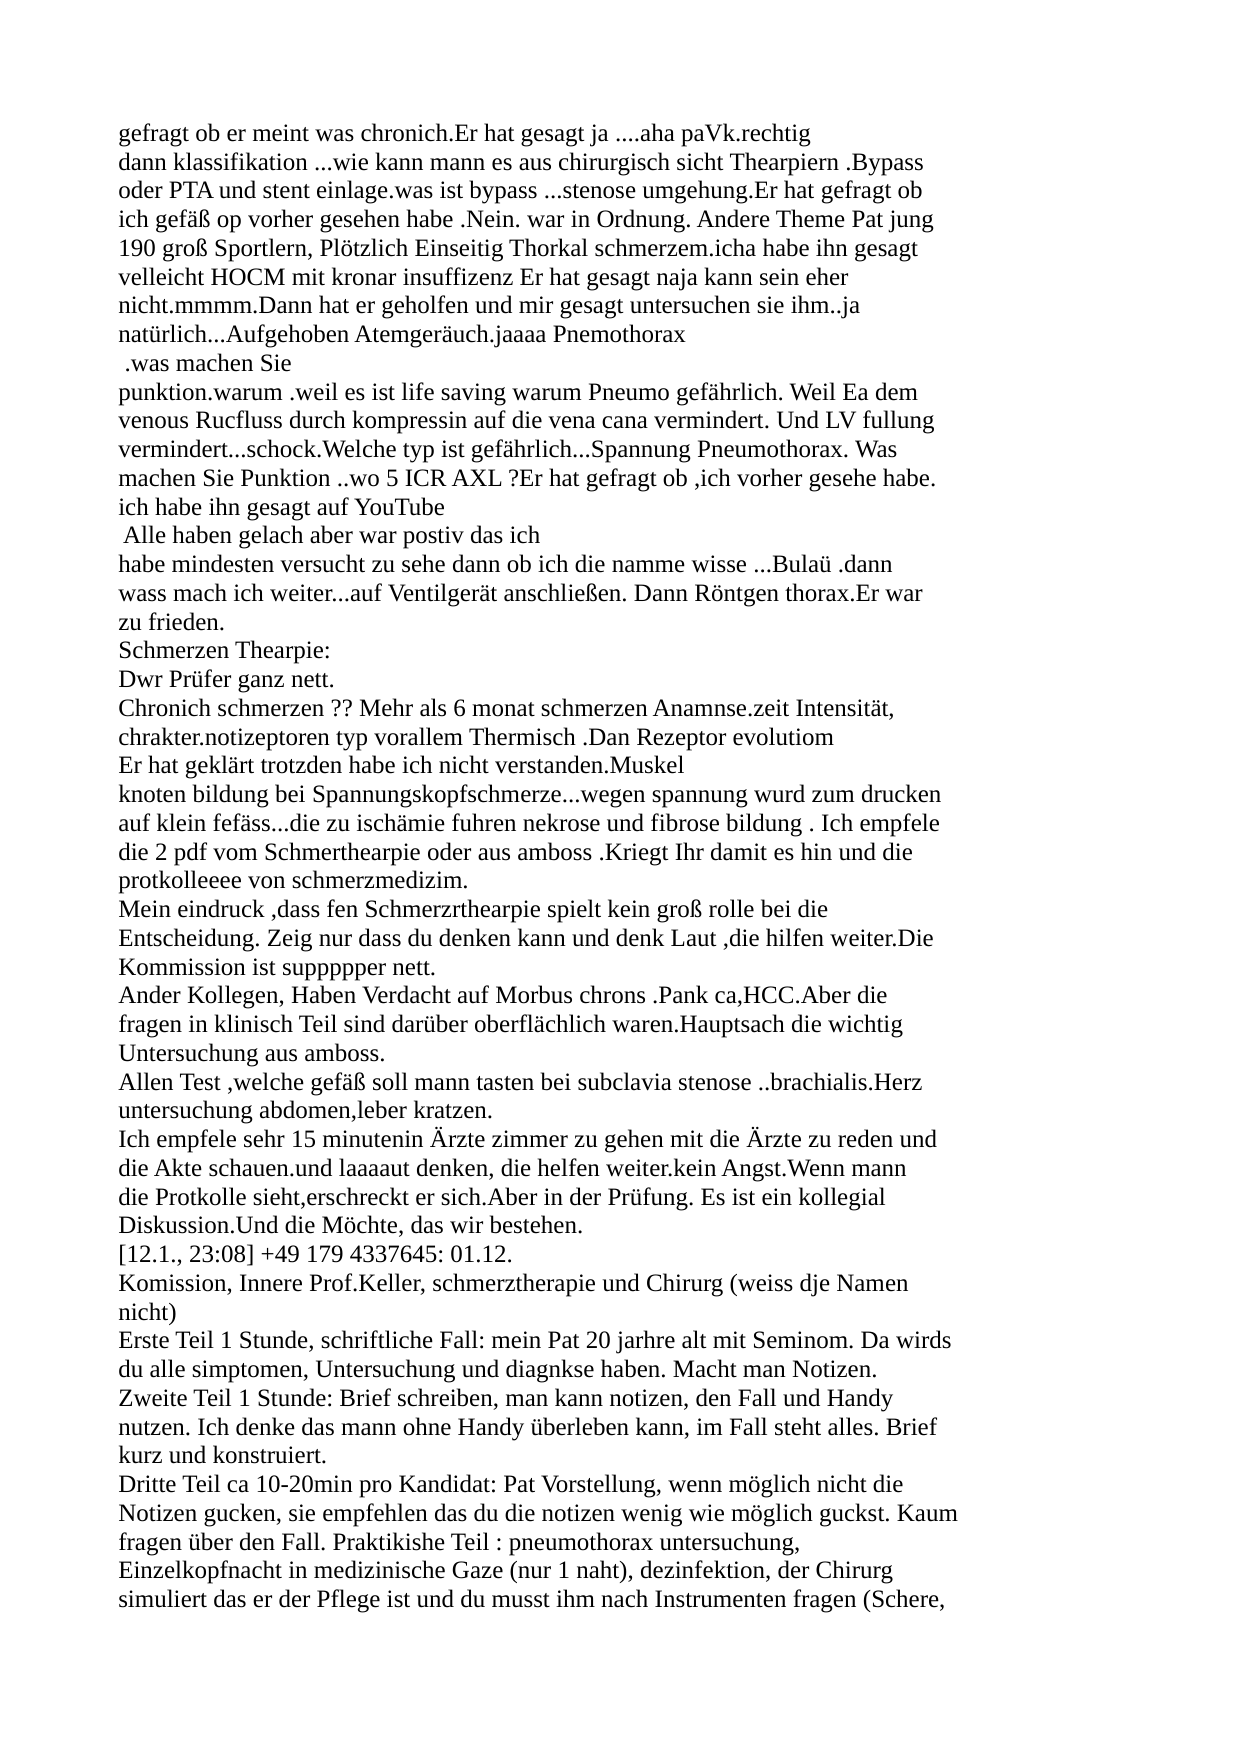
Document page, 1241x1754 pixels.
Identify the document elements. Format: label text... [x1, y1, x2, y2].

text die 2 pdf vom Schmerthearpie oder aus amboss .Kriegt Ihr damit es hin und die [118, 837, 1122, 866]
text Alle haben gelach aber war postiv das ich [118, 521, 1122, 549]
text Kommission ist suppppper nett. [118, 952, 1122, 981]
text Allen Test ,welche gefäß soll mann tasten bei subclavia stenose ..brachialis.Herz [118, 1067, 1122, 1096]
text Komission, Innere Prof.Keller, schmerztherapie und Chirurg (weiss dje Namen [118, 1268, 1122, 1297]
text gefragt ob er meint was chronich.Er hat gesagt ja ....aha paVk.rechtig [118, 118, 1122, 147]
text punktion.warum .weil es ist life saving warum Pneumo gefährlich. Weil Ea dem [118, 377, 1122, 406]
text Zweite Teil 1 Stunde: Brief schreiben, man kann notizen, den Fall und Handy [118, 1383, 1122, 1412]
text oder PTA und stent einlage.was ist bypass ...stenose umgehung.Er hat gefragt ob [118, 176, 1122, 204]
text vermindert...schock.Welche typ ist gefährlich...Spannung Pneumothorax. Was [118, 434, 1122, 463]
text .was machen Sie [118, 348, 1122, 377]
text Diskussion.Und die Möchte, das wir bestehen. [118, 1211, 1122, 1239]
text [12.1., 23:08] +49 179 4337645: 01.12. [118, 1239, 1122, 1268]
text Mein eindruck ,dass fen Schmerzrthearpie spielt kein groß rolle bei die [118, 894, 1122, 923]
text wass mach ich weiter...auf Ventilgerät anschließen. Dann Röntgen thorax.Er war [118, 578, 1122, 607]
text knoten bildung bei Spannungskopfschmerze...wegen spannung wurd zum drucken [118, 779, 1122, 808]
text du alle simptomen, Untersuchung und diagnkse haben. Macht man Notizen. [118, 1354, 1122, 1383]
text Entscheidung. Zeig nur dass du denken kann und denk Laut ,die hilfen weiter.Die [118, 923, 1122, 952]
text nutzen. Ich denke das mann ohne Handy überleben kann, im Fall steht alles. Brief [118, 1412, 1122, 1441]
text habe mindesten versucht zu sehe dann ob ich die namme wisse ...Bulaü .dann [118, 549, 1122, 578]
text die Akte schauen.und laaaaut denken, die helfen weiter.kein Angst.Wenn mann [118, 1153, 1122, 1182]
text velleicht HOCM mit kronar insuffizenz Er hat gesagt naja kann sein eher [118, 262, 1122, 291]
text Dwr Prüfer ganz nett. [118, 664, 1122, 693]
text Ich empfele sehr 15 minutenin Ärzte zimmer zu gehen mit die Ärzte zu reden und [118, 1124, 1122, 1153]
text nicht.mmmm.Dann hat er geholfen und mir gesagt untersuchen sie ihm..ja [118, 291, 1122, 319]
text Einzelkopfnacht in medizinische Gaze (nur 1 naht), dezinfektion, der Chirurg [118, 1556, 1122, 1584]
text Untersuchung aus amboss. [118, 1038, 1122, 1067]
text fragen über den Fall. Praktikishe Teil : pneumothorax untersuchung, [118, 1527, 1122, 1556]
text Notizen gucken, sie empfehlen das du die notizen wenig wie möglich guckst. Kaum [118, 1498, 1122, 1527]
text protkolleeee von schmerzmedizim. [118, 866, 1122, 894]
text Ander Kollegen, Haben Verdacht auf Morbus chrons .Pank ca,HCC.Aber die [118, 981, 1122, 1009]
text 190 groß Sportlern, Plötzlich Einseitig Thorkal schmerzem.icha habe ihn gesagt [118, 233, 1122, 262]
text Er hat geklärt trotzden habe ich nicht verstanden.Muskel [118, 751, 1122, 779]
text chrakter.notizeptoren typ vorallem Thermisch .Dan Rezeptor evolutiom [118, 722, 1122, 751]
text zu frieden. [118, 607, 1122, 636]
text venous Rucfluss durch kompressin auf die vena cana vermindert. Und LV fullung [118, 406, 1122, 434]
text auf klein fefäss...die zu ischämie fuhren nekrose und fibrose bildung . Ich empfele [118, 808, 1122, 837]
text Dritte Teil ca 10-20min pro Kandidat: Pat Vorstellung, wenn möglich nicht die [118, 1469, 1122, 1498]
text Schmerzen Thearpie: [118, 636, 1122, 664]
text ich gefäß op vorher gesehen habe .Nein. war in Ordnung. Andere Theme Pat jung [118, 204, 1122, 233]
text Chronich schmerzen ?? Mehr als 6 monat schmerzen Anamnse.zeit Intensität, [118, 693, 1122, 722]
text Erste Teil 1 Stunde, schriftliche Fall: mein Pat 20 jarhre alt mit Seminom. Da wirds [118, 1326, 1122, 1354]
text machen Sie Punktion ..wo 5 ICR AXL ?Er hat gefragt ob ,ich vorher gesehe habe. [118, 463, 1122, 492]
text fragen in klinisch Teil sind darüber oberflächlich waren.Hauptsach die wichtig [118, 1009, 1122, 1038]
text die Protkolle sieht,erschreckt er sich.Aber in der Prüfung. Es ist ein kollegial [118, 1182, 1122, 1211]
text dann klassifikation ...wie kann mann es aus chirurgisch sicht Thearpiern .Bypass [118, 147, 1122, 176]
text simuliert das er der Pflege ist und du musst ihm nach Instrumenten fragen (Schere, [118, 1584, 1122, 1613]
text ich habe ihn gesagt auf YouTube [118, 492, 1122, 521]
text kurz und konstruiert. [118, 1441, 1122, 1469]
text nicht) [118, 1297, 1122, 1326]
text untersuchung abdomen,leber kratzen. [118, 1096, 1122, 1124]
text natürlich...Aufgehoben Atemgeräuch.jaaaa Pnemothorax [118, 319, 1122, 348]
